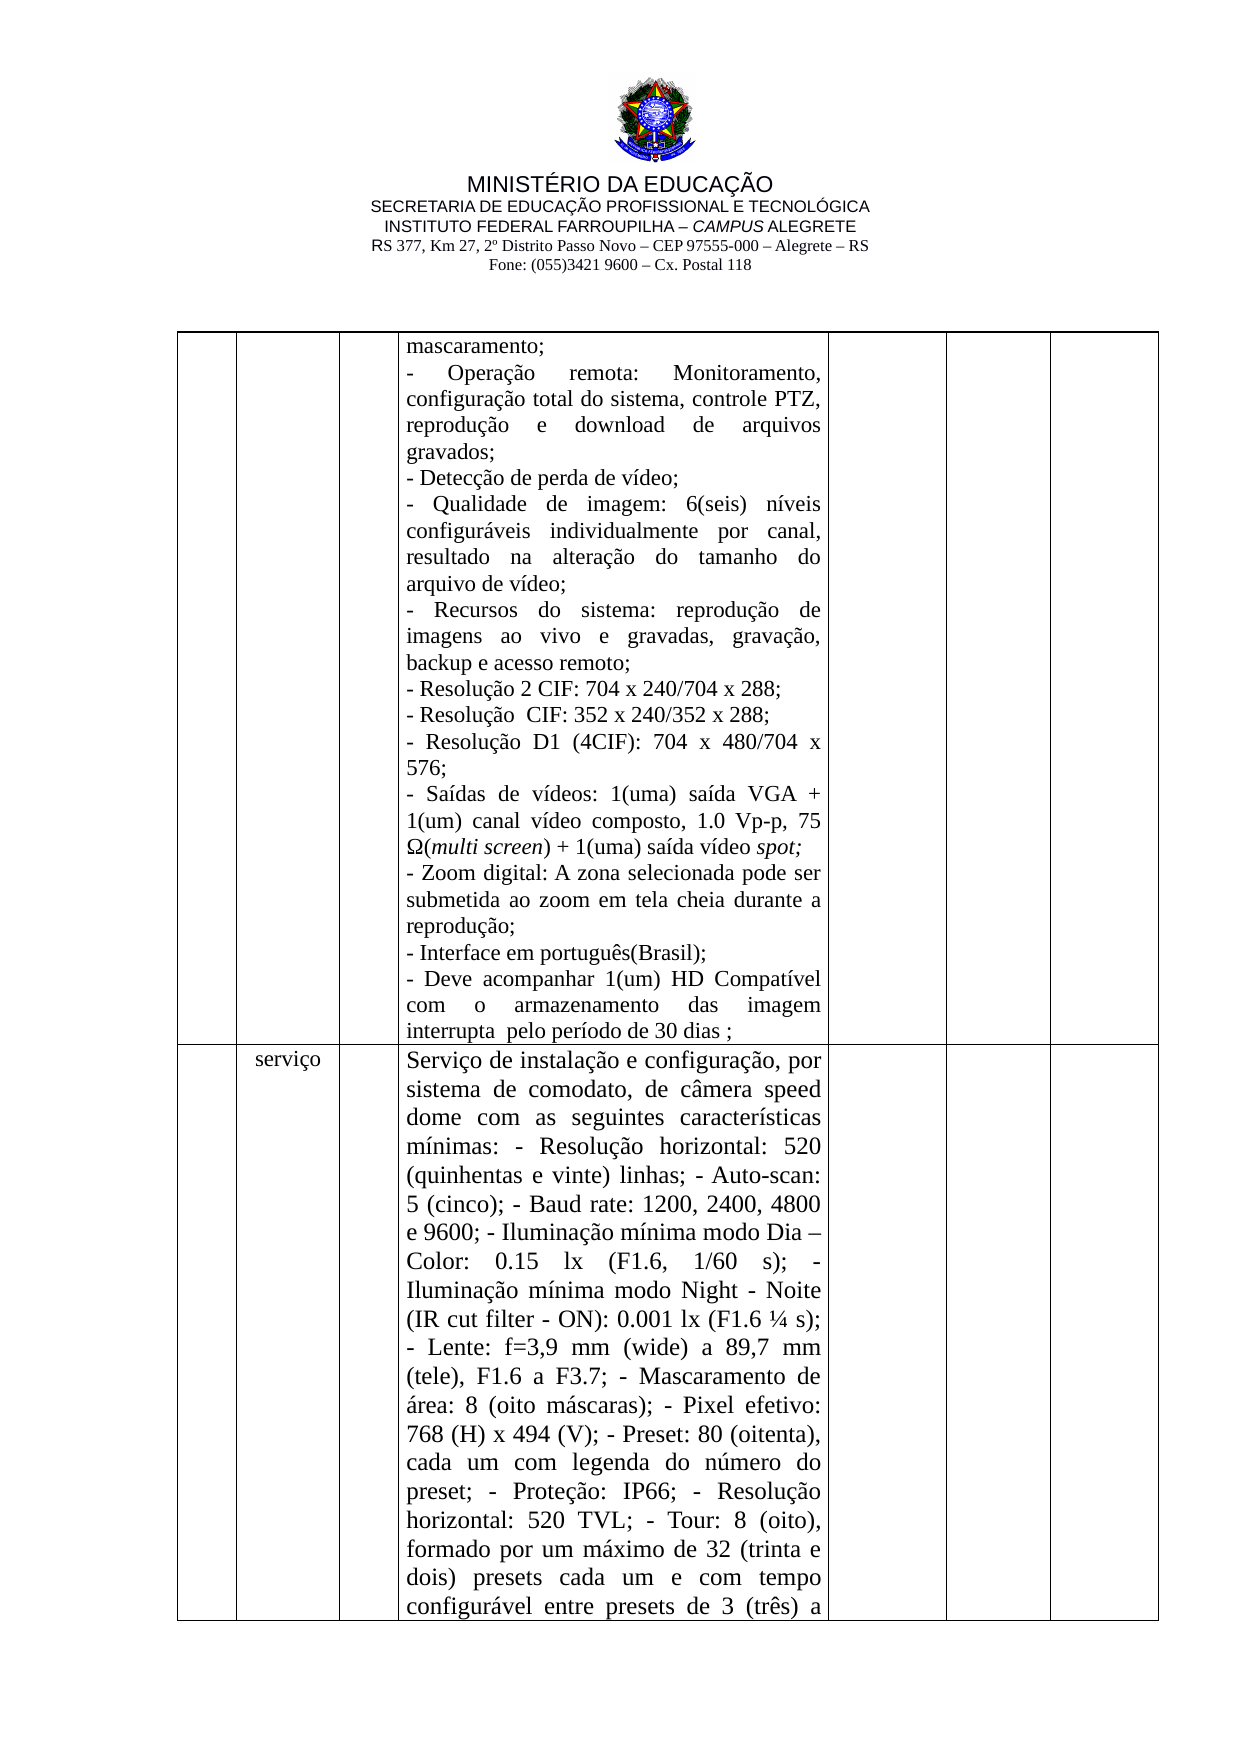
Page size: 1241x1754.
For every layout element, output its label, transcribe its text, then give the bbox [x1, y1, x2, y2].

table_cell Serviço de instalação e configuração, por sistema de comodato, de câmera speed dome com as seguintes características mínimas: - Resolução horizontal: 520 (quinhentas e vinte) linhas; - Auto-scan: 5 (cinco); - Baud rate: 1200, 2400, 4800 e 9600; - Iluminação mínima modo Dia – Color: 0.15 lx (F1.6, 1/60 s); - Iluminação mínima modo Night - Noite (IR cut filter - ON): 0.001 lx (F1.6 ¼ s); - Lente: f=3,9 mm (wide) a 89,7 mm (tele), F1.6 a F3.7; - Mascaramento de área: 8 (oito máscaras); - Pixel efetivo: 768 (H) x 494 (V); - Preset: 80 (oitenta), cada um com legenda do número do preset; - Proteção: IP66; - Resolução horizontal: 520 TVL; - Tour: 8 (oito), formado por um máximo de 32 (trinta e dois) presets cada um e com tempo configurável entre presets de 3 (três) a [399, 1045, 828, 1620]
table_cell [829, 333, 946, 1044]
table_cell [340, 1045, 398, 1620]
table_cell [178, 1045, 236, 1620]
table_cell mascaramento; - Operação remota: Monitoramento, configuração total do sistema, controle PTZ, reprodução e download de arquivos gravados; - Detecção de perda de vídeo; - Qualidade de imagem: 6(seis) níveis configuráveis individualmente por canal, resultado na alteração do tamanho do arquivo de vídeo; - Recursos do sistema: reprodução de imagens ao vivo e gravadas, gravação, backup e acesso remoto; - Resolução 2 CIF: 704 x 240/704 x 288; - Resolução CIF: 352 x 240/352 x 288; - Resolução D1 (4CIF): 704 x 480/704 x 576; - Saídas de vídeos: 1(uma) saída VGA + 1(um) canal vídeo composto, 1.0 Vp-p, 75 Ω(multi screen) + 1(uma) saída vídeo spot; - Zoom digital: A zona selecionada pode ser submetida ao zoom em tela cheia durante a reprodução; - Interface em português(Brasil); - Deve acompanhar 1(um) HD Compatível com o armazenamento das imagem interrupta pelo período de 30 dias ; [399, 333, 828, 1044]
table_cell [829, 1045, 946, 1620]
table_cell [178, 333, 236, 1044]
table_cell [947, 333, 1050, 1044]
table_cell [1051, 333, 1158, 1044]
table_cell [1051, 1045, 1158, 1620]
table_cell serviço [237, 1045, 339, 1620]
table_cell [237, 333, 339, 1044]
table_cell [947, 1045, 1050, 1620]
table_cell [340, 333, 398, 1044]
picture [608, 71, 697, 163]
